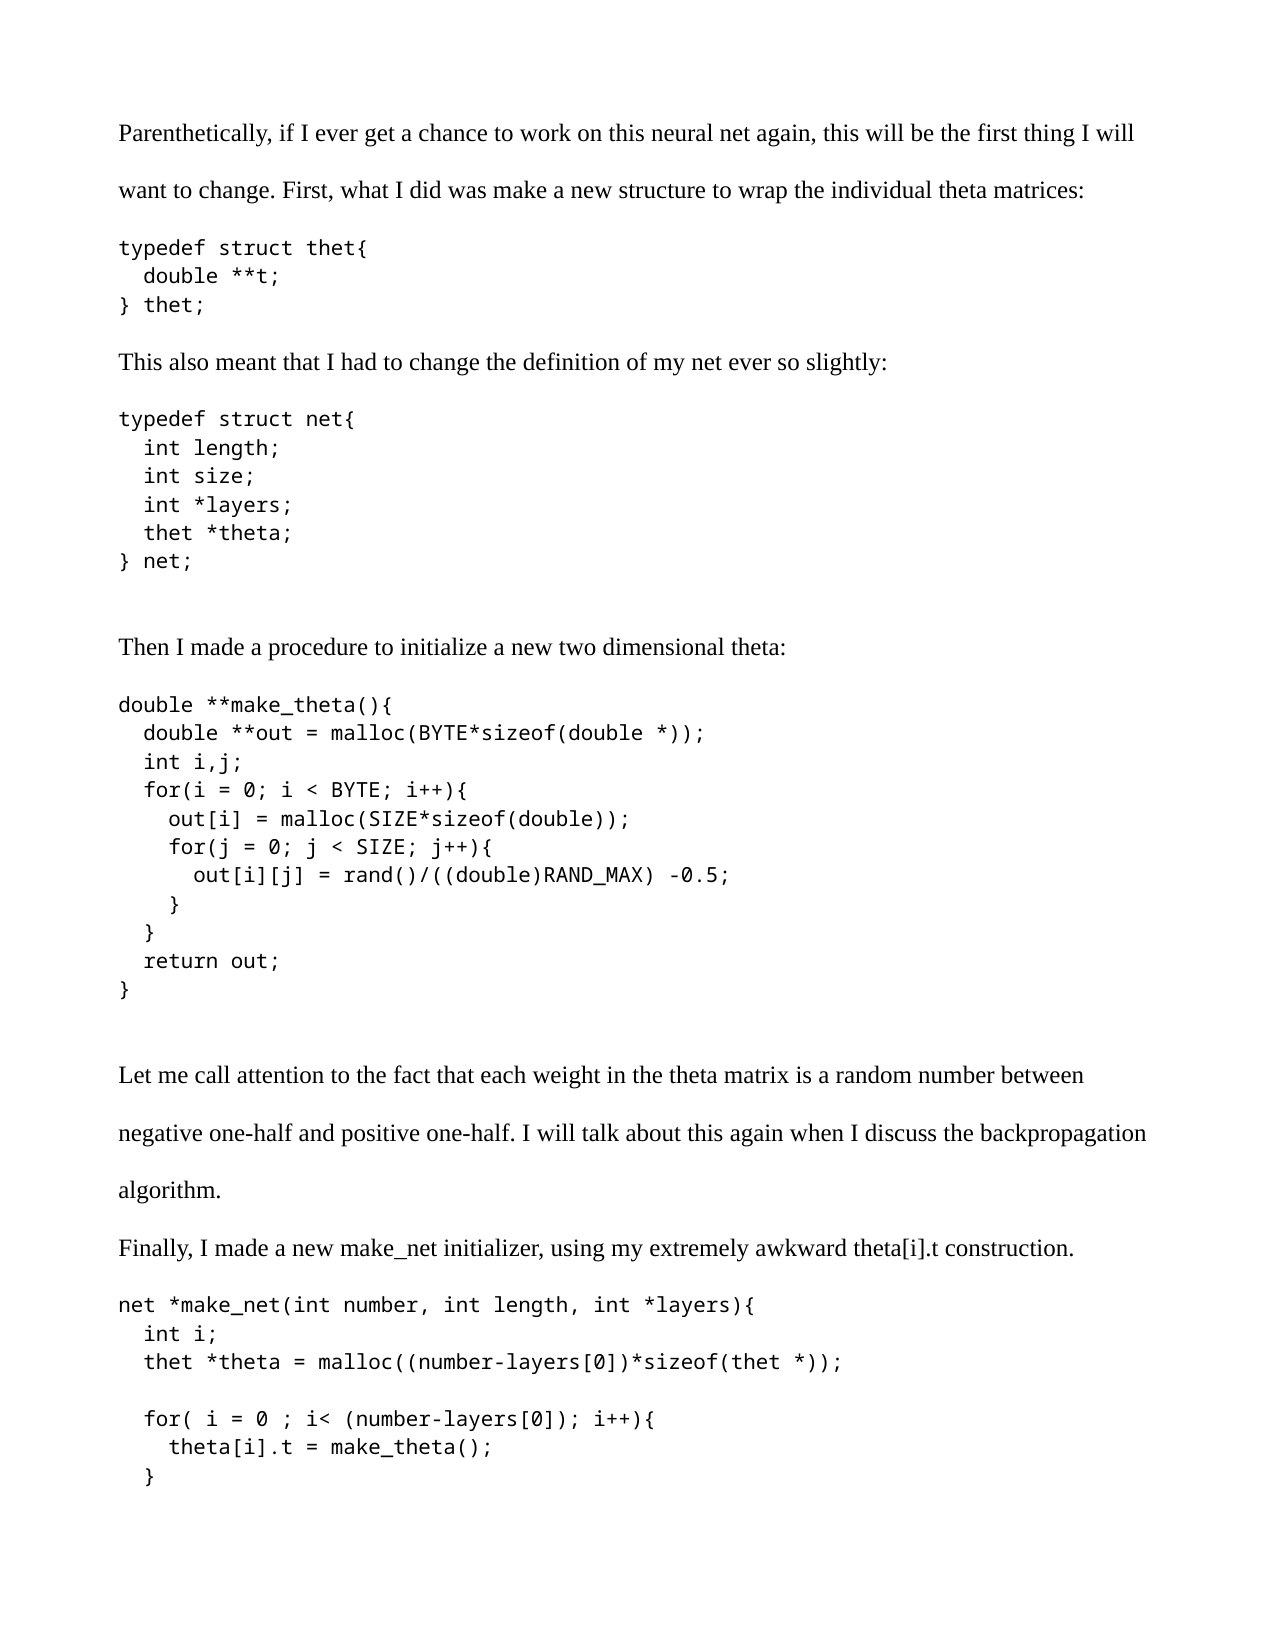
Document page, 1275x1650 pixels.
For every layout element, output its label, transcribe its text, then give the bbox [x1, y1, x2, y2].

text net *make_net(int number, int length, int *layers){ [118, 1290, 1157, 1319]
text } [118, 974, 1157, 1003]
text for(j = 0; j < SIZE; j++){ [118, 832, 1157, 861]
text typedef struct net{ [118, 404, 1157, 433]
text for(i = 0; i < BYTE; i++){ [118, 775, 1157, 804]
text theta[i].t = make_theta(); [118, 1432, 1157, 1461]
text } thet; [118, 290, 1157, 318]
text for( i = 0 ; i< (number-layers[0]); i++){ [118, 1404, 1157, 1432]
text typedef struct thet{ [118, 233, 1157, 262]
text Then I made a procedure to initialize a new two dimensional theta: [118, 632, 1157, 661]
text } [118, 1461, 1157, 1489]
text double **make_theta(){ [118, 690, 1157, 718]
text thet *theta; [118, 518, 1157, 547]
text int *layers; [118, 490, 1157, 518]
text out[i][j] = rand()/((double)RAND_MAX) -0.5; [118, 861, 1157, 889]
text This also meant that I had to change the definition of my net ever so slightly: [118, 347, 1157, 376]
text out[i] = malloc(SIZE*sizeof(double)); [118, 804, 1157, 832]
text int i; [118, 1319, 1157, 1347]
text int size; [118, 461, 1157, 490]
text } [118, 889, 1157, 917]
text thet *theta = malloc((number-layers[0])*sizeof(thet *)); [118, 1347, 1157, 1376]
text } [118, 917, 1157, 946]
text return out; [118, 946, 1157, 974]
text double **t; [118, 262, 1157, 290]
text Parenthetically, if I ever get a chance to work on this neural net again, this will be the first thing I will want to change. First, what I did was make a new structure to wrap the individual theta matrices: [118, 118, 1157, 204]
text } net; [118, 547, 1157, 575]
text Finally, I made a new make_net initializer, using my extremely awkward theta[i].t construction. [118, 1233, 1157, 1262]
text double **out = malloc(BYTE*sizeof(double *)); [118, 718, 1157, 747]
text int length; [118, 433, 1157, 461]
text int i,j; [118, 747, 1157, 775]
text Let me call attention to the fact that each weight in the theta matrix is a random number between negative one-half and positive one-half. I will talk about this again when I discuss the backpropagation algorithm. [118, 1060, 1157, 1204]
